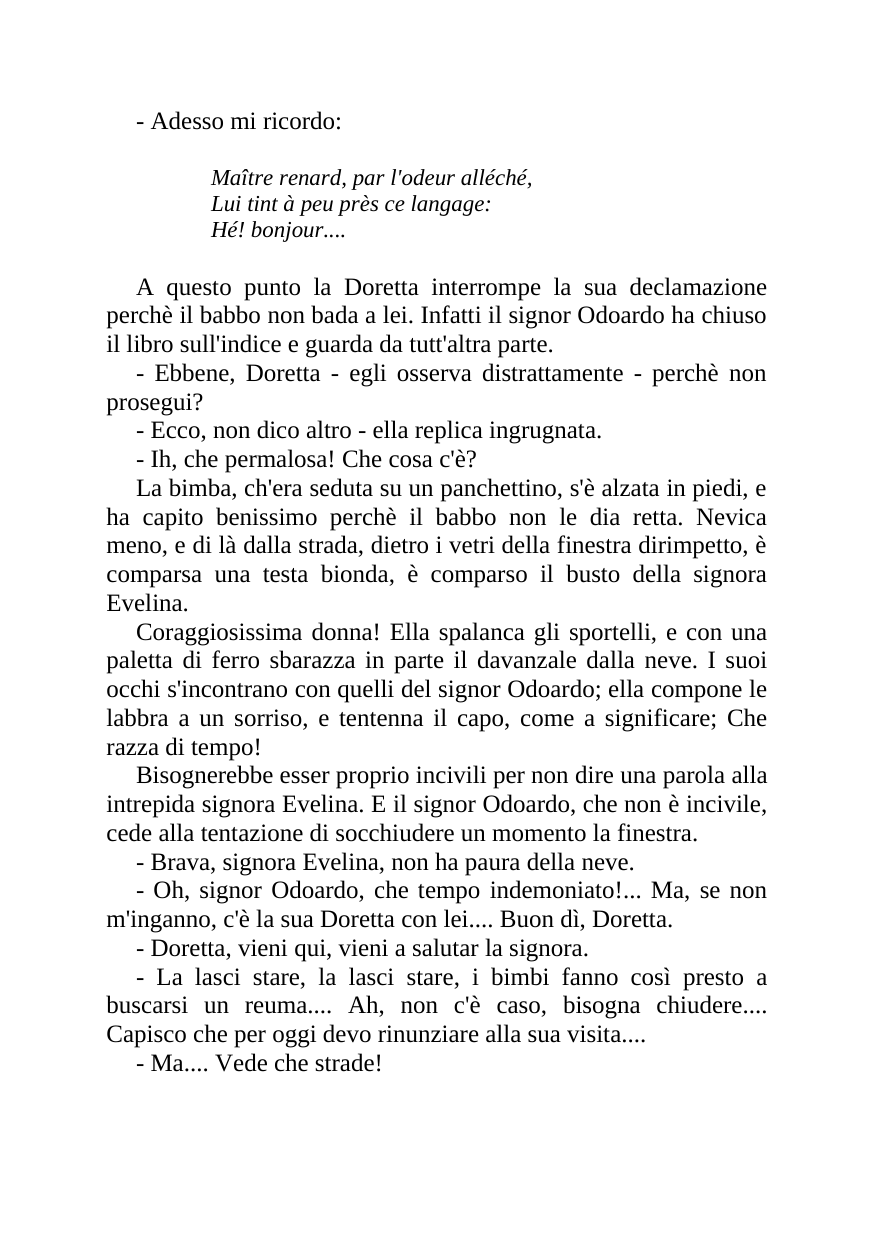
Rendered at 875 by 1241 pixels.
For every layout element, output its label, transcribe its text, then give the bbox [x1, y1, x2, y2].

text Lui tint à peu près ce langage: [181, 190, 768, 216]
text Hé! bonjour.... [181, 216, 768, 243]
text - Ecco, non dico altro - ella replica ingrugnata. [106, 415, 768, 444]
text - Adesso mi ricordo: [106, 106, 768, 135]
text Coraggiosissima donna! Ella spalanca gli sportelli, e con una paletta di ferro sbarazza in parte il davanzale dalla neve. I suoi occhi s'incontrano con quelli del signor Odoardo; ella compone le labbra a un sorriso, e tentenna il capo, come a significare; Che razza di tempo! [106, 617, 768, 760]
text Bisognerebbe esser proprio incivili per non dire una parola alla intrepida signora Evelina. E il signor Odoardo, che non è incivile, cede alla tentazione di socchiudere un momento la finestra. [106, 760, 768, 847]
text - Ma.... Vede che strade! [106, 1048, 768, 1077]
text - Oh, signor Odoardo, che tempo indemoniato!... Ma, se non m'inganno, c'è la sua Doretta con lei.... Buon dì, Doretta. [106, 875, 768, 933]
text - La lasci stare, la lasci stare, i bimbi fanno così presto a buscarsi un reuma.... Ah, non c'è caso, bisogna chiudere.... Capisco che per oggi devo rinunziare alla sua visita.... [106, 962, 768, 1048]
text - Brava, signora Evelina, non ha paura della neve. [106, 847, 768, 875]
text - Ebbene, Doretta - egli osserva distrattamente - perchè non prosegui? [106, 358, 768, 415]
text A questo punto la Doretta interrompe la sua declamazione perchè il babbo non bada a lei. Infatti il signor Odoardo ha chiuso il libro sull'indice e guarda da tutt'altra parte. [106, 272, 768, 358]
text - Ih, che permalosa! Che cosa c'è? [106, 444, 768, 473]
text - Doretta, vieni qui, vieni a salutar la signora. [106, 933, 768, 962]
text La bimba, ch'era seduta su un panchettino, s'è alzata in piedi, e ha capito benissimo perchè il babbo non le dia retta. Nevica meno, e di là dalla strada, dietro i vetri della finestra dirimpetto, è comparsa una testa bionda, è comparso il busto della signora Evelina. [106, 473, 768, 617]
text Maître renard, par l'odeur alléché, [181, 164, 768, 190]
